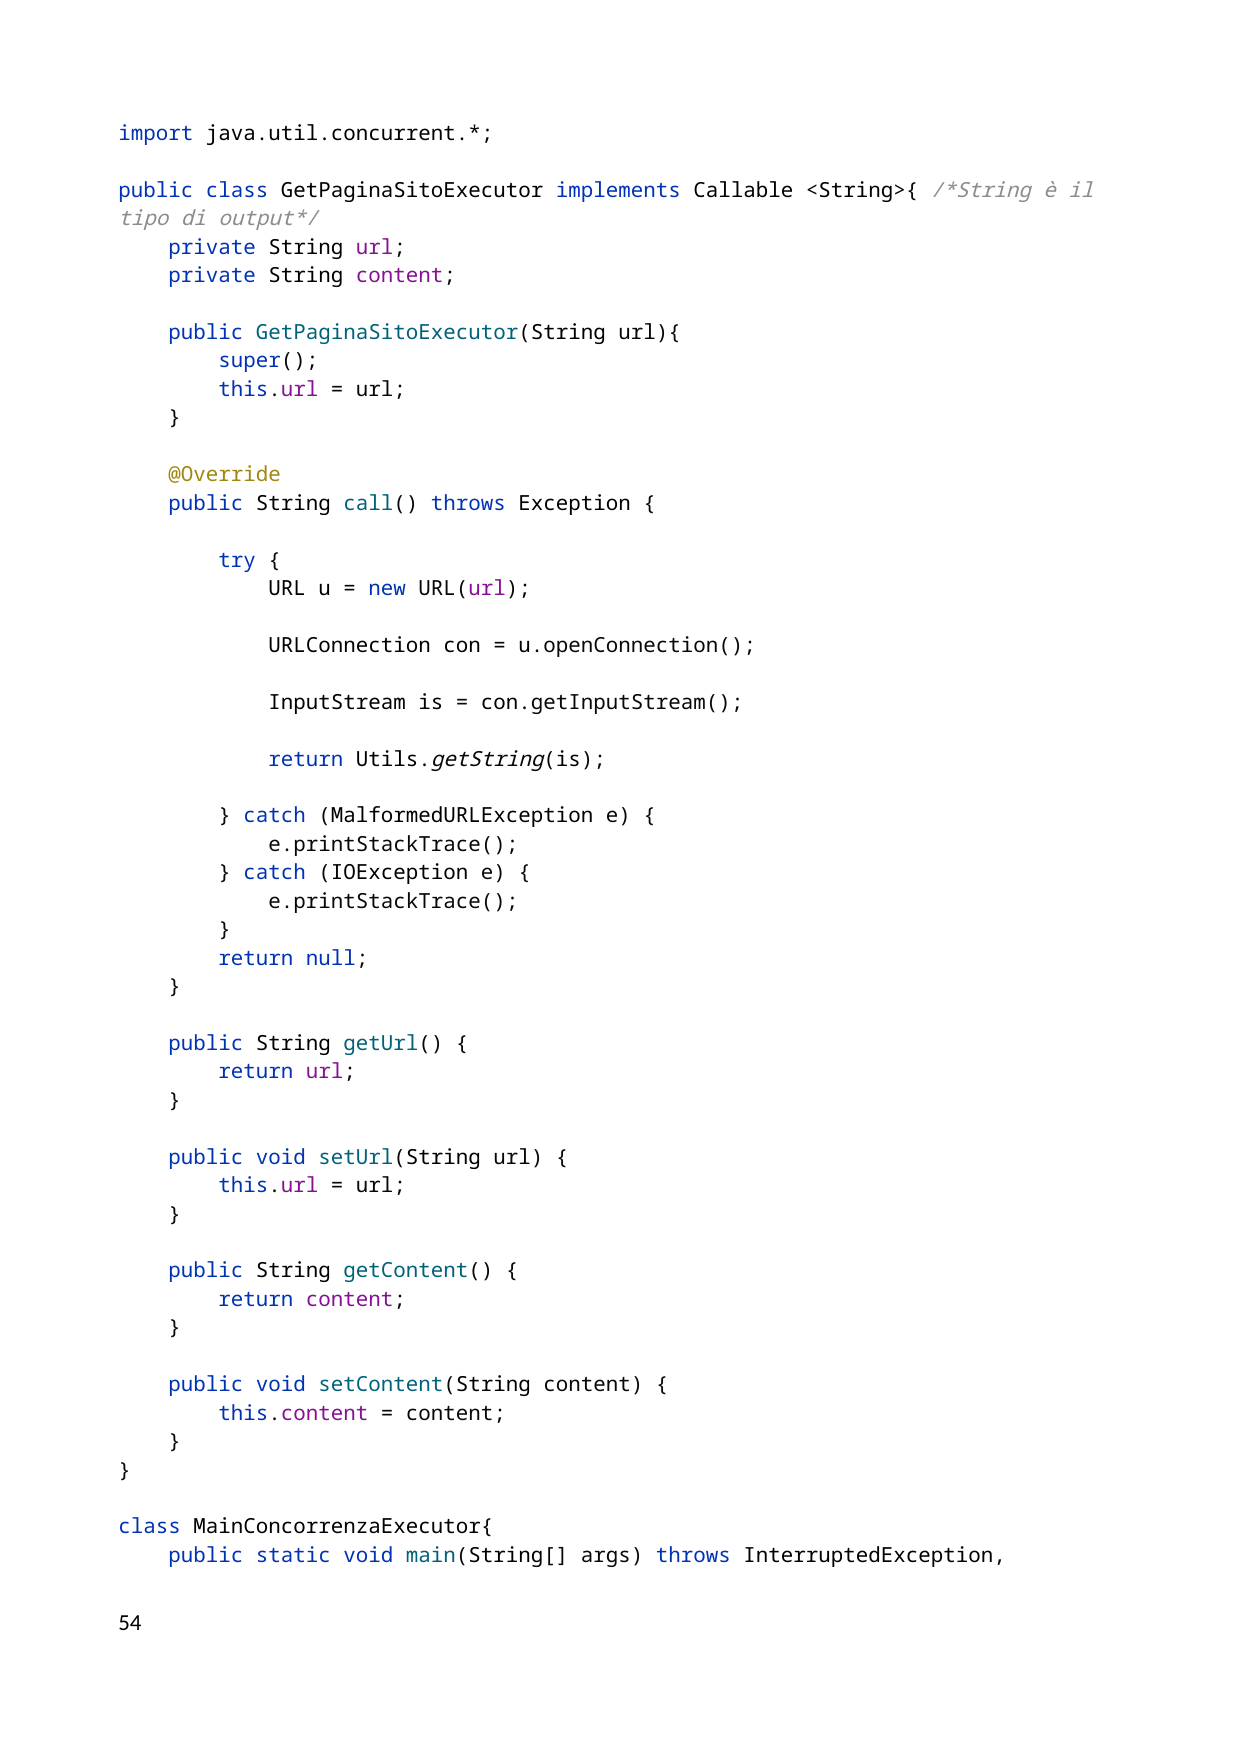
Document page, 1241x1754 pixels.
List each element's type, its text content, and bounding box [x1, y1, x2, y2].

text import java.util.concurrent.*; public class GetPaginaSitoExecutor implements Callable <String>{ /*String è il tipo di output*/ private String url; private String content; public GetPaginaSitoExecutor(String url){ super(); this.url = url; } @Override public String call() throws Exception { try { URL u = new URL(url); URLConnection con = u.openConnection(); InputStream is = con.getInputStream(); return Utils.getString(is); } catch (MalformedURLException e) { e.printStackTrace(); } catch (IOException e) { e.printStackTrace(); } return null; } public String getUrl() { return url; } public void setUrl(String url) { this.url = url; } public String getContent() { return content; } public void setContent(String content) { this.content = content; } } class MainConcorrenzaExecutor{ public static void main(String[] args) throws InterruptedException, [118, 118, 1122, 1568]
